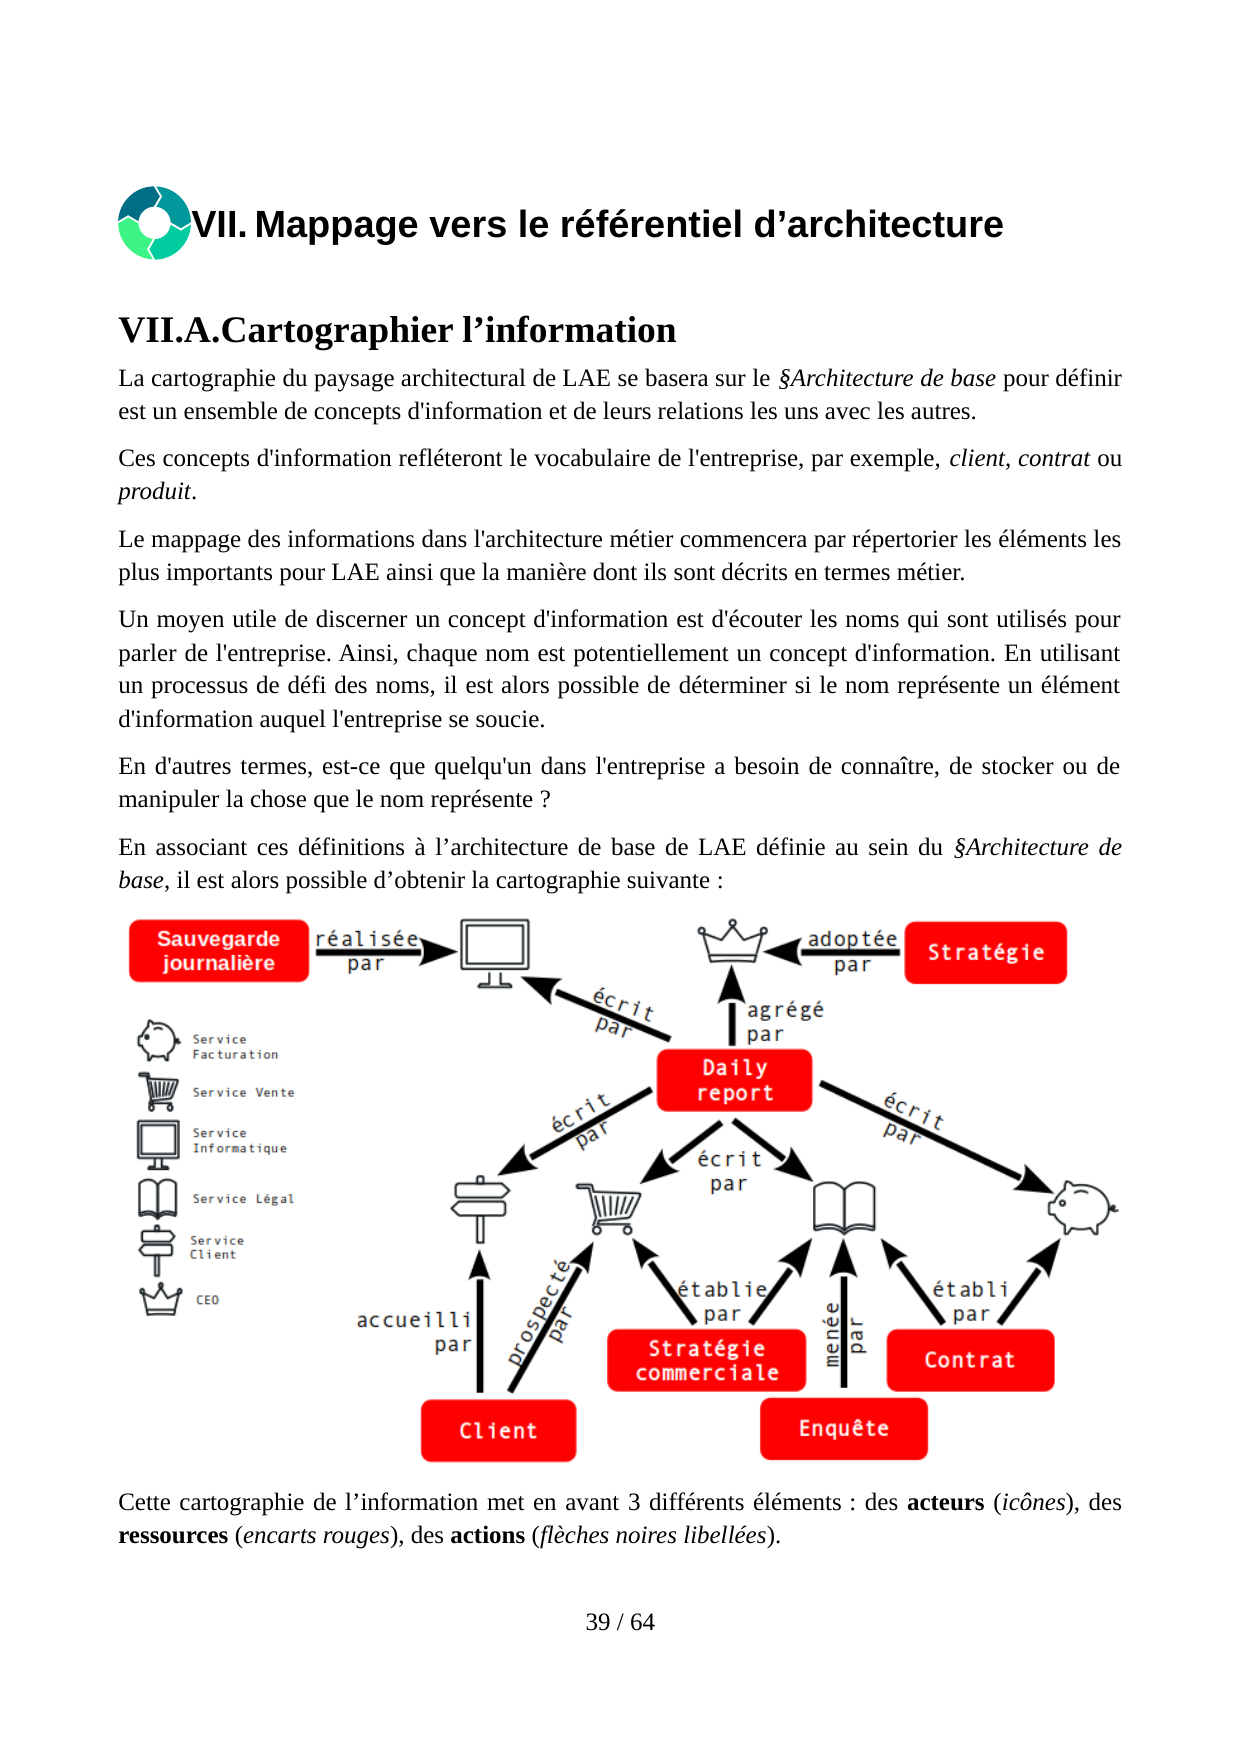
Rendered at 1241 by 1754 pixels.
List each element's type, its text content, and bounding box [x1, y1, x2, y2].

text En d'autres termes, est-ce que quelqu'un dans l'entreprise a besoin de connaître, de stocker ou de manipuler la chose que le nom représente ? [118, 751, 1122, 813]
text Un moyen utile de discerner un concept d'information est d'écouter les noms qui sont utilisés pour parler de l'entreprise. Ainsi, chaque nom est potentiellement un concept d'information. En utilisant un processus de défi des noms, il est alors possible de déterminer si le nom représente un élément d'information auquel l'entreprise se soucie. [118, 604, 1122, 732]
subtitle Cartographier l’information [118, 307, 1122, 350]
text Le mappage des informations dans l'architecture métier commencera par répertorier les éléments les plus importants pour LAE ainsi que la manière dont ils sont décrits en termes métier. [118, 524, 1122, 586]
picture [118, 912, 1123, 1469]
subtitle Mappage vers le référentiel d’architecture [172, 201, 1122, 245]
text La cartographie du paysage architectural de LAE se basera sur le §Architecture de base pour définir est un ensemble de concepts d'information et de leurs relations les uns avec les autres. [118, 363, 1122, 424]
subtitle [135, 202, 171, 245]
text En associant ces définitions à l’architecture de base de LAE définie au sein du §Architecture de base, il est alors possible d’obtenir la cartographie suivante : [118, 832, 1122, 894]
text Ces concepts d'information refléteront le vocabulaire de l'entreprise, par exemple, client, contrat ou produit. [118, 443, 1122, 505]
text Cette cartographie de l’information met en avant 3 différents éléments : des acteurs (icônes), des ressources (encarts rouges), des actions (flèches noires libellées). [118, 1487, 1122, 1549]
